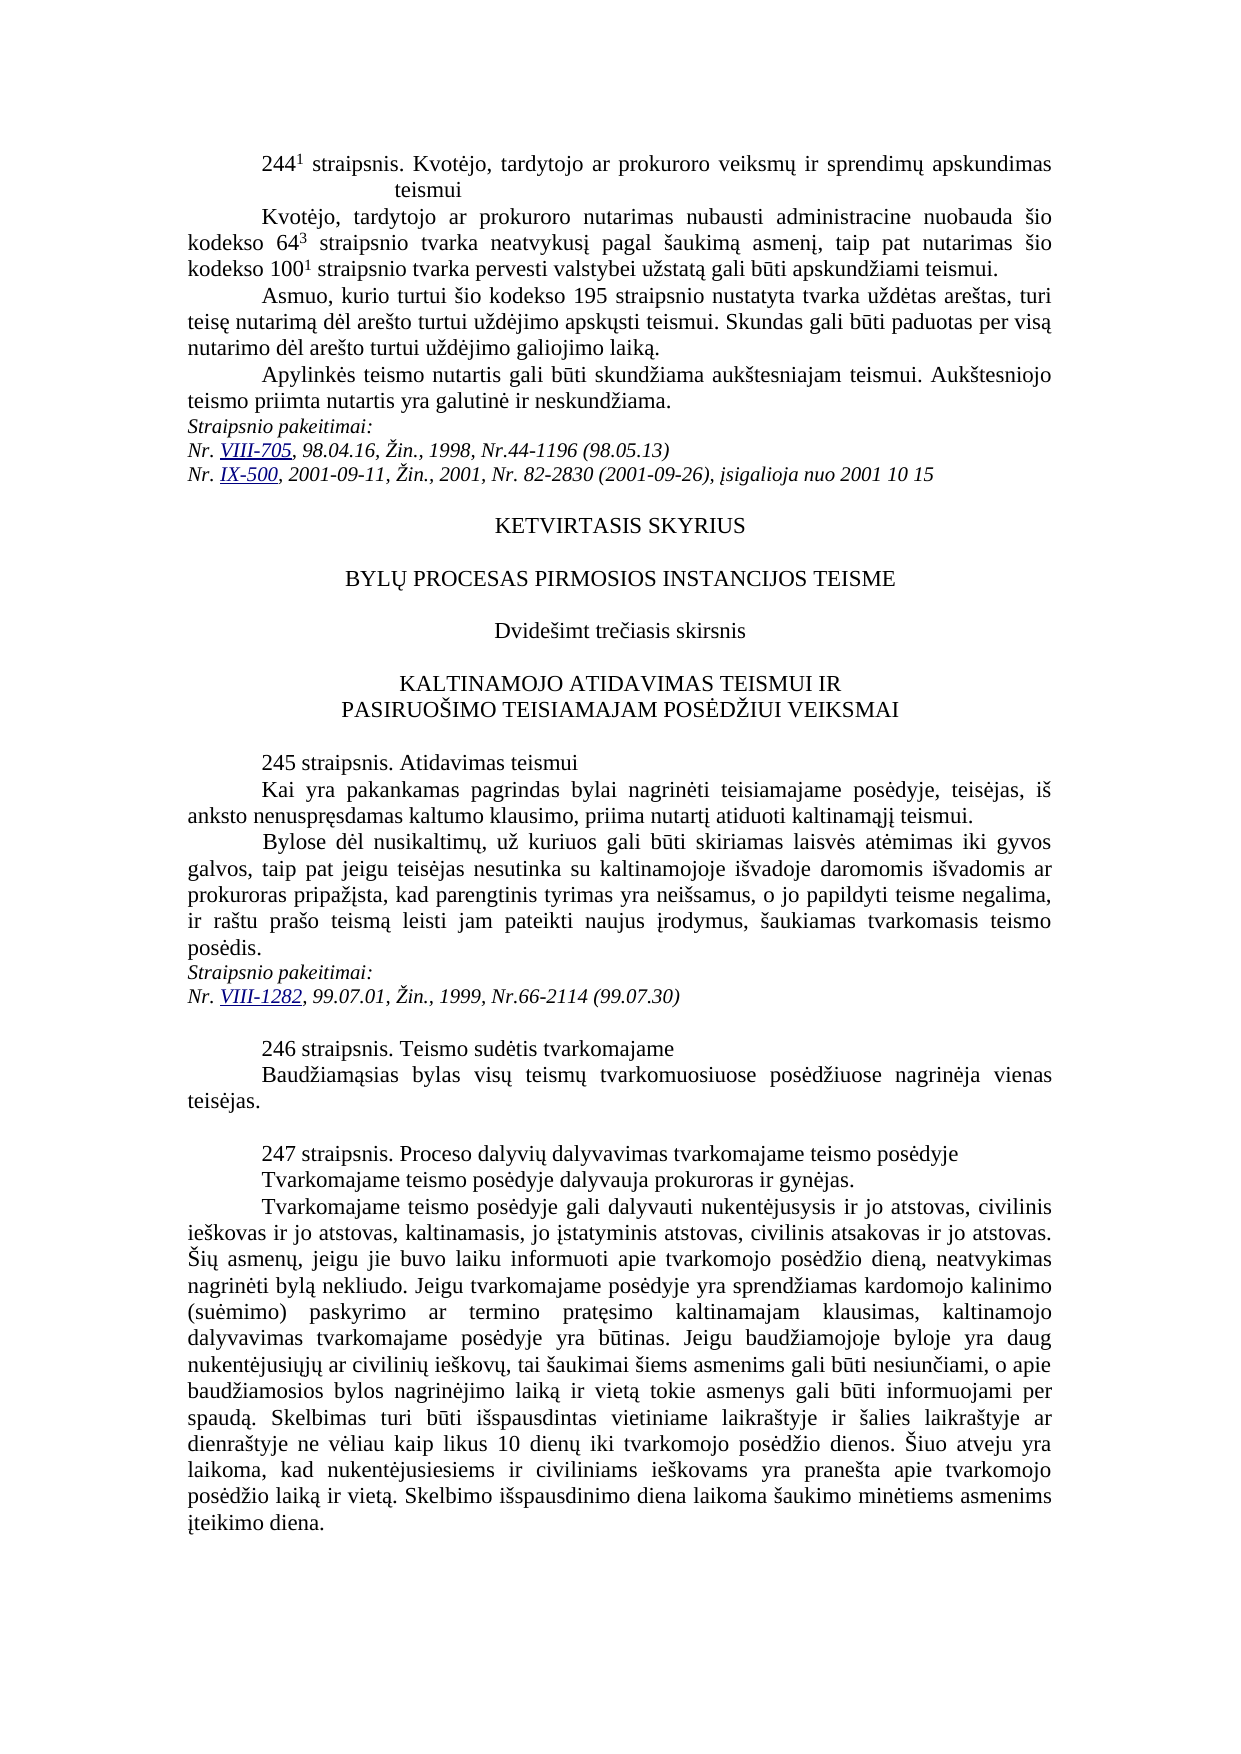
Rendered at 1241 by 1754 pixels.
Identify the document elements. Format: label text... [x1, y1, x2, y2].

text Nr. VIII-705, 98.04.16, Žin., 1998, Nr.44-1196 (98.05.13) [187, 438, 1053, 462]
text Baudžiamąsias bylas visų teismų tvarkomuosiuose posėdžiuose nagrinėja vienas teisėjas. [187, 1061, 1053, 1114]
text KALTINAMOJO ATIDAVIMAS TEISMUI IR [187, 670, 1053, 697]
text Tvarkomajame teismo posėdyje gali dalyvauti nukentėjusysis ir jo atstovas, civilinis ieškovas ir jo atstovas, kaltinamasis, jo įstatyminis atstovas, civilinis atsakovas ir jo atstovas. Šių asmenų, jeigu jie buvo laiku informuoti apie tvarkomojo posėdžio dieną, neatvykimas nagrinėti bylą nekliudo. Jeigu tvarkomajame posėdyje yra sprendžiamas kardomojo kalinimo (suėmimo) paskyrimo ar termino pratęsimo kaltinamajam klausimas, kaltinamojo dalyvavimas tvarkomajame posėdyje yra būtinas. Jeigu baudžiamojoje byloje yra daug nukentėjusiųjų ar civilinių ieškovų, tai šaukimai šiems asmenims gali būti nesiunčiami, o apie baudžiamosios bylos nagrinėjimo laiką ir vietą tokie asmenys gali būti informuojami per spaudą. Skelbimas turi būti išspausdintas vietiniame laikraštyje ir šalies laikraštyje ar dienraštyje ne vėliau kaip likus 10 dienų iki tvarkomojo posėdžio dienos. Šiuo atveju yra laikoma, kad nukentėjusiesiems ir civiliniams ieškovams yra pranešta apie tvarkomojo posėdžio laiką ir vietą. Skelbimo išspausdinimo diena laikoma šaukimo minėtiems asmenims įteikimo diena. [187, 1193, 1053, 1535]
text Asmuo, kurio turtui šio kodekso 195 straipsnio nustatyta tvarka uždėtas areštas, turi teisę nutarimą dėl arešto turtui uždėjimo apskųsti teismui. Skundas gali būti paduotas per visą nutarimo dėl arešto turtui uždėjimo galiojimo laiką. [187, 282, 1053, 361]
text Nr. VIII-1282, 99.07.01, Žin., 1999, Nr.66-2114 (99.07.30) [187, 984, 1053, 1008]
text 247 straipsnis. Proceso dalyvių dalyvavimas tvarkomajame teismo posėdyje [187, 1140, 1053, 1166]
text Bylose dėl nusikaltimų, už kuriuos gali būti skiriamas laisvės atėmimas iki gyvos galvos, taip pat jeigu teisėjas nesutinka su kaltinamojoje išvadoje daromomis išvadomis ar prokuroras pripažįsta, kad parengtinis tyrimas yra neišsamus, o jo papildyti teisme negalima, ir raštu prašo teismą leisti jam pateikti naujus įrodymus, šaukiamas tvarkomasis teismo posėdis. [187, 828, 1053, 960]
text Straipsnio pakeitimai: [187, 960, 1053, 984]
text Kai yra pakankamas pagrindas bylai nagrinėti teisiamajame posėdyje, teisėjas, iš anksto nenuspręsdamas kaltumo klausimo, priima nutartį atiduoti kaltinamąjį teismui. [187, 776, 1053, 828]
text 2441 straipsnis. Kvotėjo, tardytojo ar prokuroro veiksmų ir sprendimų apskundimas teismui [261, 150, 1053, 203]
text 246 straipsnis. Teismo sudėtis tvarkomajame [187, 1034, 1053, 1061]
text Apylinkės teismo nutartis gali būti skundžiama aukštesniajam teismui. Aukštesniojo teismo priimta nutartis yra galutinė ir neskundžiama. [187, 361, 1053, 413]
text BYLŲ PROCESAS PIRMOSIOS INSTANCIJOS TEISME [187, 565, 1053, 591]
text Nr. IX-500, 2001-09-11, Žin., 2001, Nr. 82-2830 (2001-09-26), įsigalioja nuo 2001 10 15 [187, 462, 1053, 486]
text Kvotėjo, tardytojo ar prokuroro nutarimas nubausti administracine nuobauda šio kodekso 643 straipsnio tvarka neatvykusį pagal šaukimą asmenį, taip pat nutarimas šio kodekso 1001 straipsnio tvarka pervesti valstybei užstatą gali būti apskundžiami teismui. [187, 203, 1053, 282]
text 245 straipsnis. Atidavimas teismui [187, 749, 1053, 776]
text Straipsnio pakeitimai: [187, 413, 1053, 438]
text PASIRUOŠIMO TEISIAMAJAM POSĖDŽIUI VEIKSMAI [187, 697, 1053, 723]
text Tvarkomajame teismo posėdyje dalyvauja prokuroras ir gynėjas. [187, 1166, 1053, 1193]
text Dvidešimt trečiasis skirsnis [187, 617, 1053, 644]
text KETVIRTASIS SKYRIUS [187, 512, 1053, 538]
